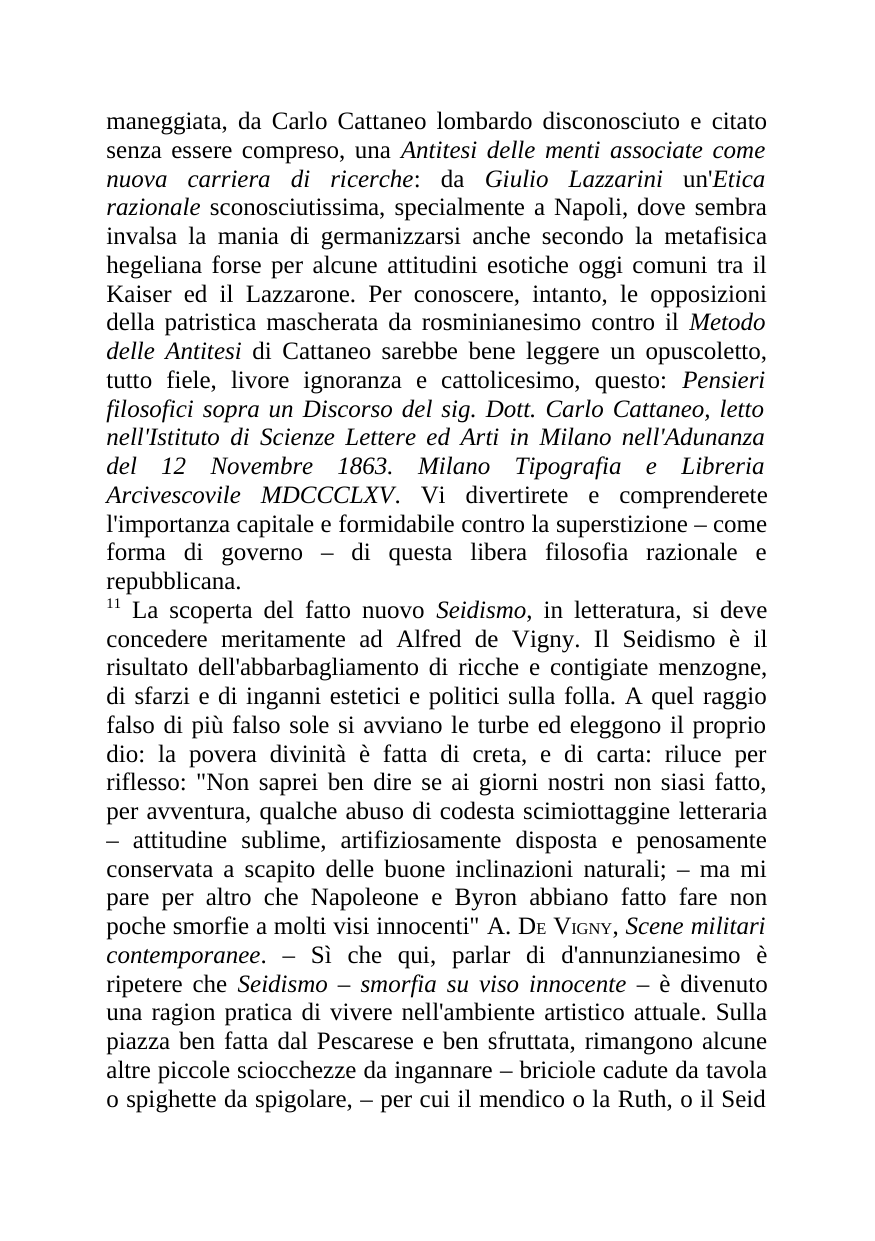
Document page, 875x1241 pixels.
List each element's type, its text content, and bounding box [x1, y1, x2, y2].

text La scoperta del fatto nuovo Seidismo, in letteratura, si deve concedere meritamente ad Alfred de Vigny. Il Seidismo è il risultato dell'abbarbagliamento di ricche e contigiate menzogne, di sfarzi e di inganni estetici e politici sulla folla. A quel raggio falso di più falso sole si avviano le turbe ed eleggono il proprio dio: la povera divinità è fatta di creta, e di carta: riluce per riflesso: "Non saprei ben dire se ai giorni nostri non siasi fatto, per avventura, qualche abuso di codesta scimiottaggine letteraria – attitudine sublime, artifiziosamente disposta e penosamente conservata a scapito delle buone inclinazioni naturali; – ma mi pare per altro che Napoleone e Byron abbiano fatto fare non poche smorfie a molti visi innocenti" A. De Vigny, Scene militari contemporanee. – Sì che qui, parlar di d'annunzianesimo è ripetere che Seidismo – smorfia su viso innocente – è divenuto una ragion pratica di vivere nell'ambiente artistico attuale. Sulla piazza ben fatta dal Pescarese e ben sfruttata, rimangono alcune altre piccole sciocchezze da ingannare – briciole cadute da tavola o spighette da spigolare, – per cui il mendico o la Ruth, o il Seid [106, 595, 768, 1112]
text maneggiata, da Carlo Cattaneo lombardo disconosciuto e citato senza essere compreso, una Antitesi delle menti associate come nuova carriera di ricerche: da Giulio Lazzarini un'Etica razionale sconosciutissima, specialmente a Napoli, dove sembra invalsa la mania di germanizzarsi anche secondo la metafisica hegeliana forse per alcune attitudini esotiche oggi comuni tra il Kaiser ed il Lazzarone. Per conoscere, intanto, le opposizioni della patristica mascherata da rosminianesimo contro il Metodo delle Antitesi di Cattaneo sarebbe bene leggere un opuscoletto, tutto fiele, livore ignoranza e cattolicesimo, questo: Pensieri filosofici sopra un Discorso del sig. Dott. Carlo Cattaneo, letto nell'Istituto di Scienze Lettere ed Arti in Milano nell'Adunanza del 12 Novembre 1863. Milano Tipografia e Libreria Arcivescovile MDCCCLXV. Vi divertirete e comprenderete l'importanza capitale e formidabile contro la superstizione – come forma di governo – di questa libera filosofia razionale e repubblicana. [106, 106, 768, 595]
